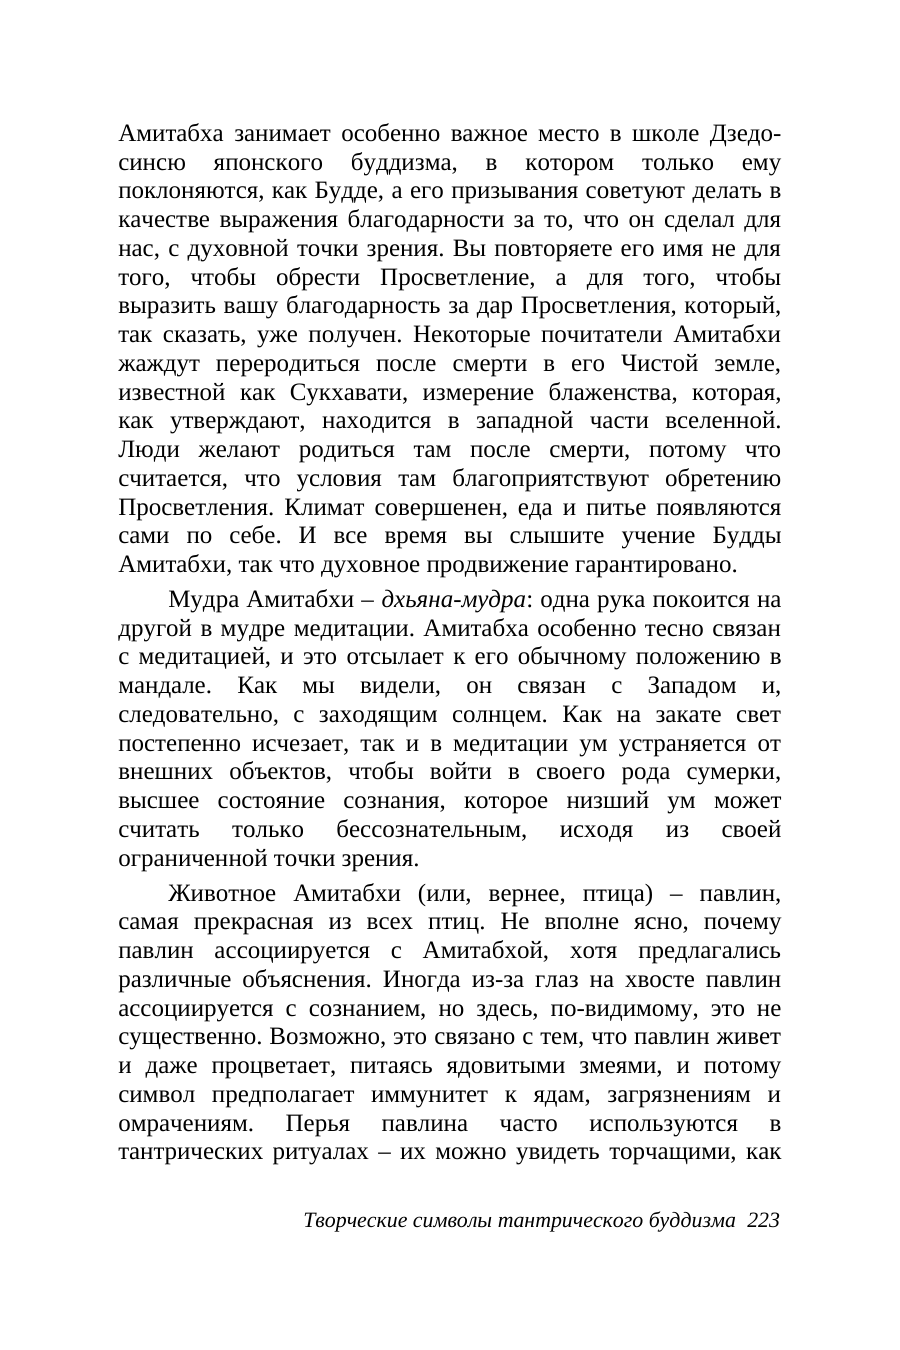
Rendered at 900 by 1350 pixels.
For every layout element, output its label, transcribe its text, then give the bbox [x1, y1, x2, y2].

text Амитабха занимает особенно важное место в школе Дзедо-синсю японского буддизма, в котором только ему поклоняются, как Будде, а его призывания советуют делать в качестве выражения благодарности за то, что он сделал для нас, с духовной точки зрения. Вы повторяете его имя не для того, чтобы обрести Просветление, а для того, чтобы выразить вашу благодарность за дар Просветления, который, так сказать, уже получен. Некоторые почитатели Амитабхи жаждут переродиться после смерти в его Чистой земле, известной как Сукхавати, измерение блаженства, которая, как утверждают, находится в западной части вселенной. Люди желают родиться там после смерти, потому что считается, что условия там благоприятствуют обретению Просветления. Климат совершенен, еда и питье появляются сами по себе. И все время вы слышите учение Будды Амитабхи, так что духовное продвижение гарантировано. [118, 118, 782, 578]
text Животное Амитабхи (или, вернее, птица) – павлин, самая прекрасная из всех птиц. Не вполне ясно, почему павлин ассоциируется с Амитабхой, хотя предлагались различные объяснения. Иногда из-за глаз на хвосте павлин ассоциируется с сознанием, но здесь, по-видимому, это не существенно. Возможно, это связано с тем, что павлин живет и даже процветает, питаясь ядовитыми змеями, и потому символ предполагает иммунитет к ядам, загрязнениям и омрачениям. Перья павлина часто используются в тантрических ритуалах – их можно увидеть торчащими, как [118, 878, 782, 1165]
text Мудра Амитабхи – дхьяна-мудра: одна рука покоится на другой в мудре медитации. Амитабха особенно тесно связан с медитацией, и это отсылает к его обычному положению в мандале. Как мы видели, он связан с Западом и, следовательно, с заходящим солнцем. Как на закате свет постепенно исчезает, так и в медитации ум устраняется от внешних объектов, чтобы войти в своего рода сумерки, высшее состояние сознания, которое низший ум может считать только бессознательным, исходя из своей ограниченной точки зрения. [118, 584, 782, 872]
